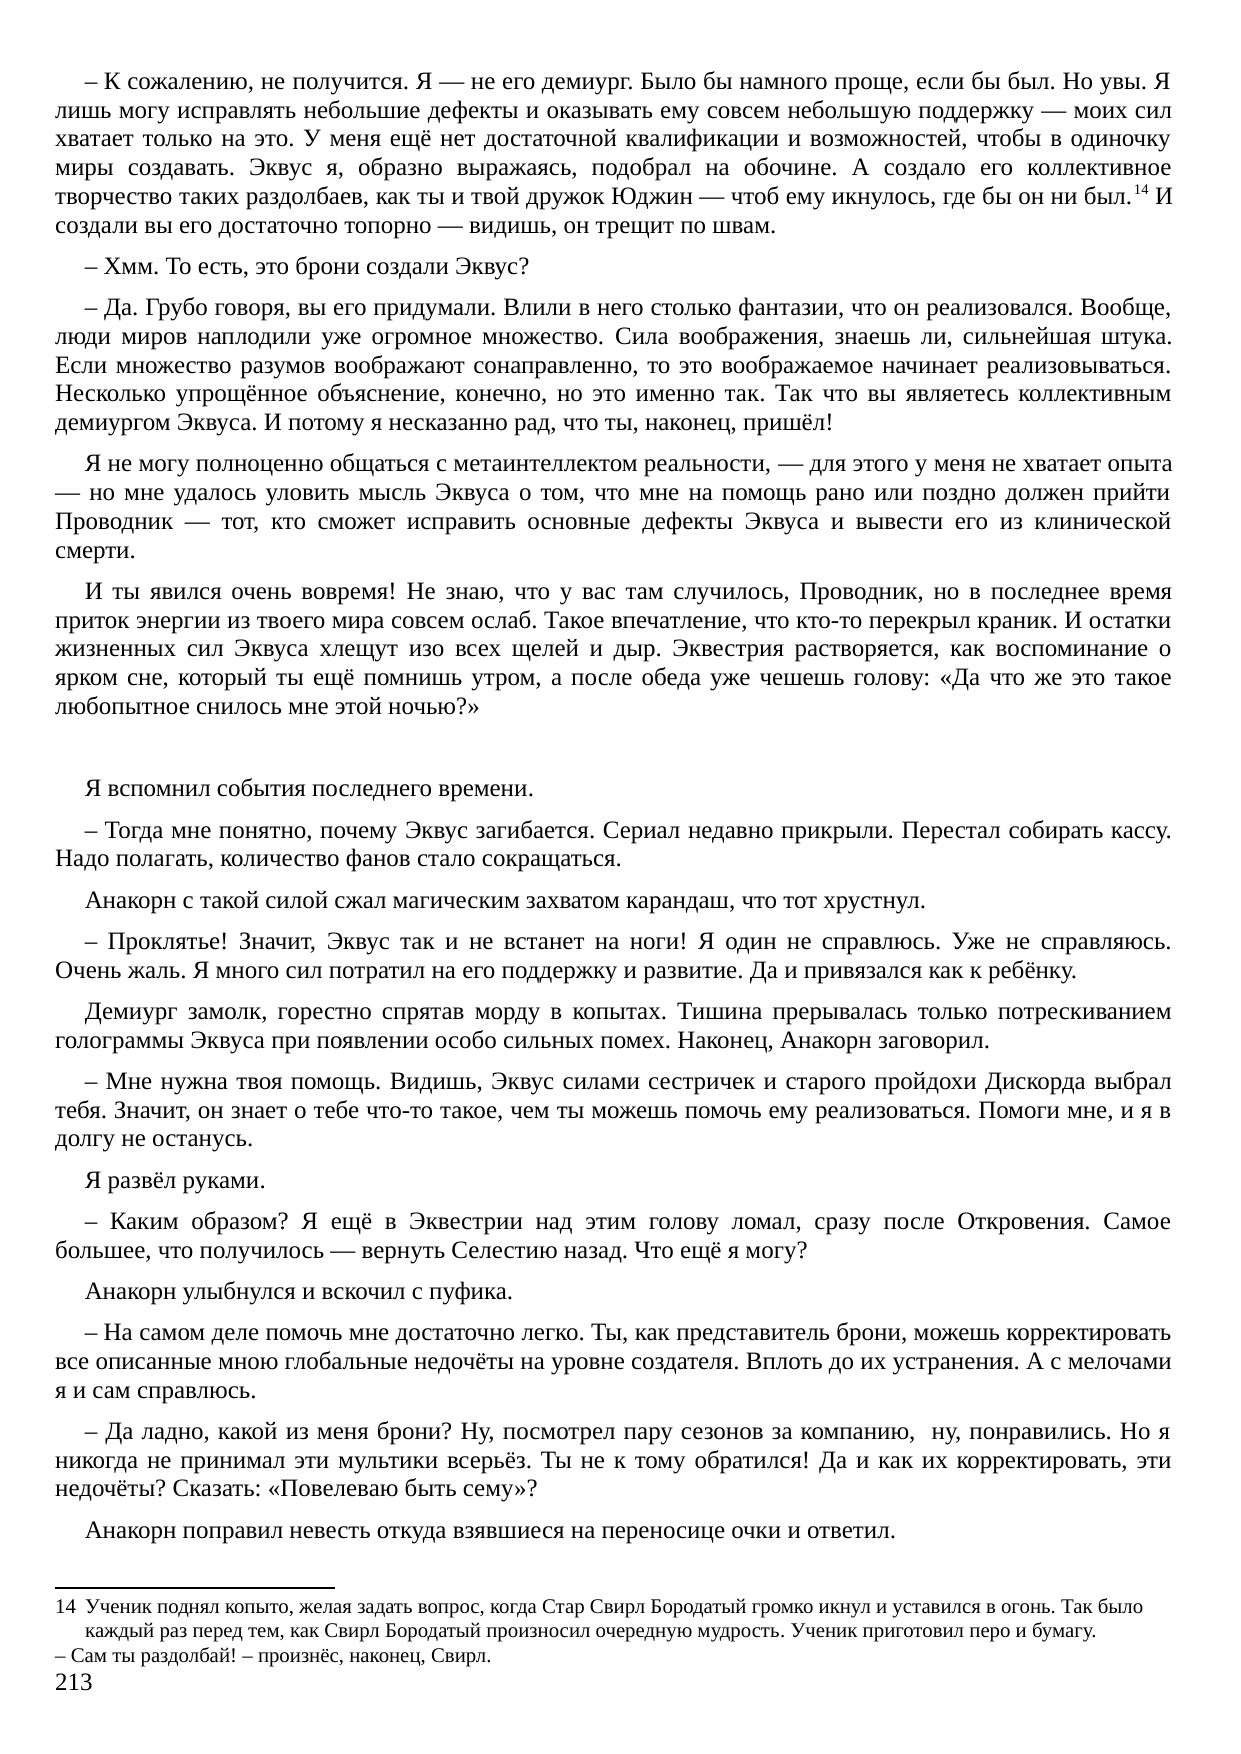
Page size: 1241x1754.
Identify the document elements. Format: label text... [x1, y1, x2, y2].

text И ты явился очень вовремя! Не знаю, что у вас там случилось, Проводник, но в последнее время приток энергии из твоего мира совсем ослаб. Такое впечатление, что кто-то перекрыл краник. И остатки жизненных сил Эквуса хлещут изо всех щелей и дыр. Эквестрия растворяется, как воспоминание о ярком сне, который ты ещё помнишь утром, а после обеда уже чешешь голову: «Да что же это такое любопытное снилось мне этой ночью?» [55, 576, 1173, 720]
text Я развёл руками. [55, 1165, 1173, 1193]
text Я вспомнил события последнего времени. [55, 773, 1173, 802]
text Ученик поднял копыто, желая задать вопрос, когда Стар Свирл Бородатый громко икнул и уставился в огонь. Так было каждый раз перед тем, как Свирл Бородатый произносил очередную мудрость. Ученик приготовил перо и бумагу. [55, 1594, 1173, 1642]
text – Тогда мне понятно, почему Эквус загибается. Сериал недавно прикрыли. Перестал собирать кассу. Надо полагать, количество фанов стало сокращаться. [55, 815, 1173, 872]
text Я не могу полноценно общаться с метаинтеллектом реальности, — для этого у меня не хватает опыта — но мне удалось уловить мысль Эквуса о том, что мне на помощь рано или поздно должен прийти Проводник — тот, кто сможет исправить основные дефекты Эквуса и вывести его из клинической смерти. [55, 448, 1173, 563]
text – Мне нужна твоя помощь. Видишь, Эквус силами сестричек и старого пройдохи Дискорда выбрал тебя. Значит, он знает о тебе что-то такое, чем ты можешь помочь ему реализоваться. Помоги мне, и я в долгу не останусь. [55, 1066, 1173, 1152]
text – Каким образом? Я ещё в Эквестрии над этим голову ломал, сразу после Откровения. Самое большее, что получилось — вернуть Селестию назад. Что ещё я могу? [55, 1206, 1173, 1263]
text – Проклятье! Значит, Эквус так и не встанет на ноги! Я один не справлюсь. Уже не справляюсь. Очень жаль. Я много сил потратил на его поддержку и развитие. Да и привязался как к ребёнку. [55, 926, 1173, 983]
text – Да ладно, какой из меня брони? Ну, посмотрел пару сезонов за компанию, ну, понравились. Но я никогда не принимал эти мультики всерьёз. Ты не к тому обратился! Да и как их корректировать, эти недочёты? Сказать: «Повелеваю быть сему»? [55, 1416, 1173, 1502]
text Анакорн улыбнулся и вскочил с пуфика. [55, 1276, 1173, 1305]
text Анакорн с такой силой сжал магическим захватом карандаш, что тот хрустнул. [55, 885, 1173, 913]
text – Хмм. То есть, это брони создали Эквус? [55, 251, 1173, 280]
text Анакорн поправил невесть откуда взявшиеся на переносице очки и ответил. [55, 1515, 1173, 1543]
text – На самом деле помочь мне достаточно легко. Ты, как представитель брони, можешь корректировать все описанные мною глобальные недочёты на уровне создателя. Вплоть до их устранения. А с мелочами я и сам справлюсь. [55, 1317, 1173, 1403]
text – Сам ты раздолбай! – произнёс, наконец, Свирл. [55, 1642, 1173, 1667]
text – К сожалению, не получится. Я — не его демиург. Было бы намного проще, если бы был. Но увы. Я лишь могу исправлять небольшие дефекты и оказывать ему совсем небольшую поддержку — моих сил хватает только на это. У меня ещё нет достаточной квалификации и возможностей, чтобы в одиночку миры создавать. Эквус я, образно выражаясь, подобрал на обочине. А создало его коллективное творчество таких раздолбаев, как ты и твой дружок Юджин — чтоб ему икнулось, где бы он ни был. И создали вы его достаточно топорно — видишь, он трещит по швам. [55, 66, 1173, 238]
text Демиург замолк, горестно спрятав морду в копытах. Тишина прерывалась только потрескиванием голограммы Эквуса при появлении особо сильных помех. Наконец, Анакорн заговорил. [55, 996, 1173, 1053]
text – Да. Грубо говоря, вы его придумали. Влили в него столько фантазии, что он реализовался. Вообще, люди миров наплодили уже огромное множество. Сила воображения, знаешь ли, сильнейшая штука. Если множество разумов воображают сонаправленно, то это воображаемое начинает реализовываться. Несколько упрощённое объяснение, конечно, но это именно так. Так что вы являетесь коллективным демиургом Эквуса. И потому я несказанно рад, что ты, наконец, пришёл! [55, 292, 1173, 436]
